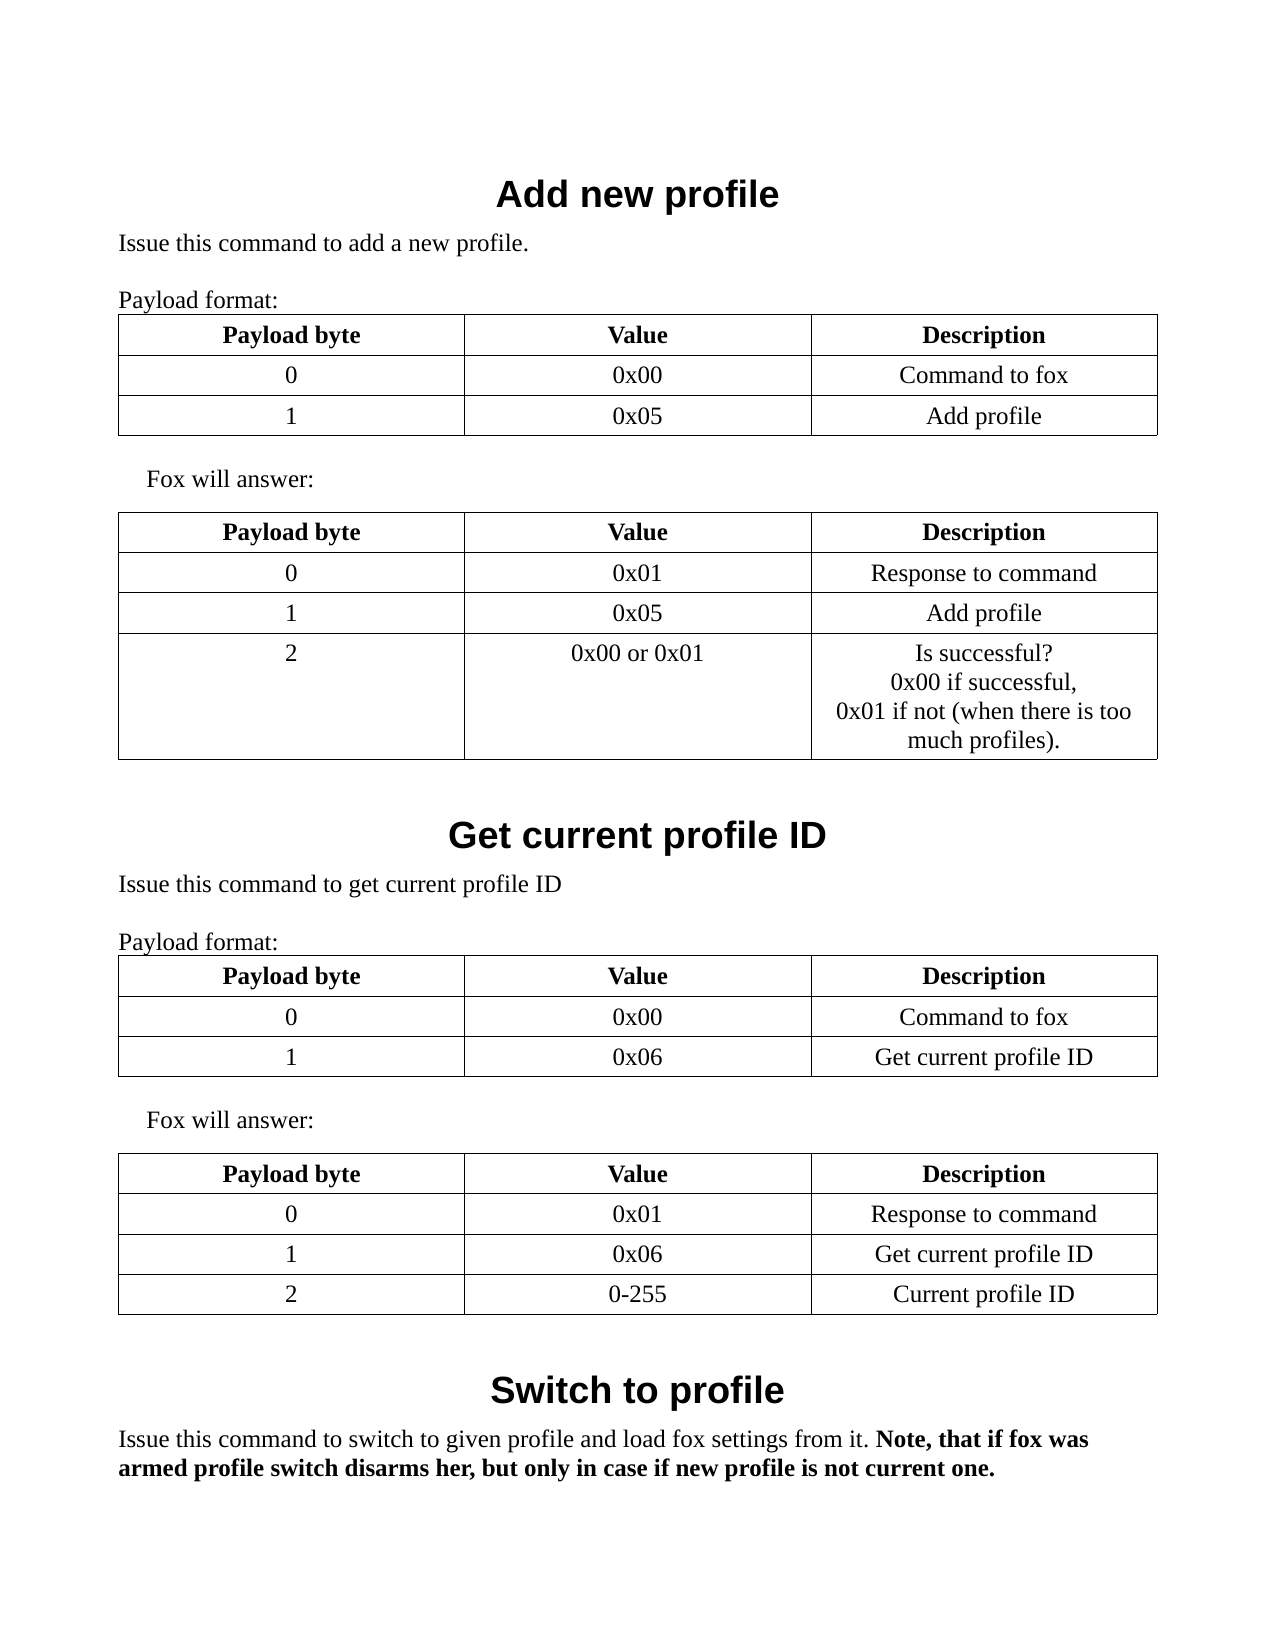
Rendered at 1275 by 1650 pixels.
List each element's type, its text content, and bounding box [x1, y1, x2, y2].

table_cell Command to fox [812, 997, 1157, 1036]
table_cell Response to command [812, 1194, 1157, 1233]
table_cell Get current profile ID [812, 1037, 1157, 1076]
subtitle Get current profile ID [118, 813, 1157, 857]
table_header Value [465, 315, 811, 354]
table_cell 0x00 [465, 997, 811, 1036]
table_header Description [812, 956, 1157, 996]
table_cell 1 [119, 1037, 464, 1076]
table_cell 0x01 [465, 553, 811, 592]
text Payload format: [118, 286, 1157, 314]
table_cell Response to command [812, 553, 1157, 592]
text Fox will answer: [118, 464, 1157, 493]
subtitle Add new profile [118, 172, 1157, 216]
table_cell 0x00 [465, 356, 811, 395]
table_cell Is successful? 0x00 if successful, 0x01 if not (when there is too much profiles). [812, 634, 1157, 759]
text Issue this command to get current profile ID [118, 869, 1157, 898]
table_header Value [465, 513, 811, 552]
table_cell Get current profile ID [812, 1235, 1157, 1274]
table_header Value [465, 956, 811, 996]
table_cell 0x05 [465, 396, 811, 435]
table_cell 0 [119, 356, 464, 395]
table_cell 1 [119, 593, 464, 633]
table_header Value [465, 1154, 811, 1193]
table_header Payload byte [119, 1154, 464, 1193]
table_cell 2 [119, 634, 464, 759]
table_header Description [812, 315, 1157, 354]
table_cell 0-255 [465, 1275, 811, 1314]
text Issue this command to add a new profile. [118, 228, 1157, 257]
table_cell 0x06 [465, 1037, 811, 1076]
table_cell 0x01 [465, 1194, 811, 1233]
table_cell 0x00 or 0x01 [465, 634, 811, 759]
text Fox will answer: [118, 1105, 1157, 1134]
table_header Description [812, 513, 1157, 552]
table_header Payload byte [119, 513, 464, 552]
table_cell Add profile [812, 396, 1157, 435]
table_cell Add profile [812, 593, 1157, 633]
subtitle Switch to profile [118, 1368, 1157, 1412]
table_cell 0 [119, 553, 464, 592]
table_header Description [812, 1154, 1157, 1193]
table_cell 2 [119, 1275, 464, 1314]
table_cell 1 [119, 396, 464, 435]
table_cell 0 [119, 1194, 464, 1233]
table_cell Current profile ID [812, 1275, 1157, 1314]
text Payload format: [118, 927, 1157, 955]
table_cell 1 [119, 1235, 464, 1274]
table_cell Command to fox [812, 356, 1157, 395]
table_cell 0x06 [465, 1235, 811, 1274]
table_cell 0 [119, 997, 464, 1036]
table_cell 0x05 [465, 593, 811, 633]
table_header Payload byte [119, 956, 464, 996]
text Issue this command to switch to given profile and load fox settings from it. Note, that if fox was armed profile switch disarms her, but only in case if new profile is not current one. [118, 1424, 1157, 1482]
table_header Payload byte [119, 315, 464, 354]
